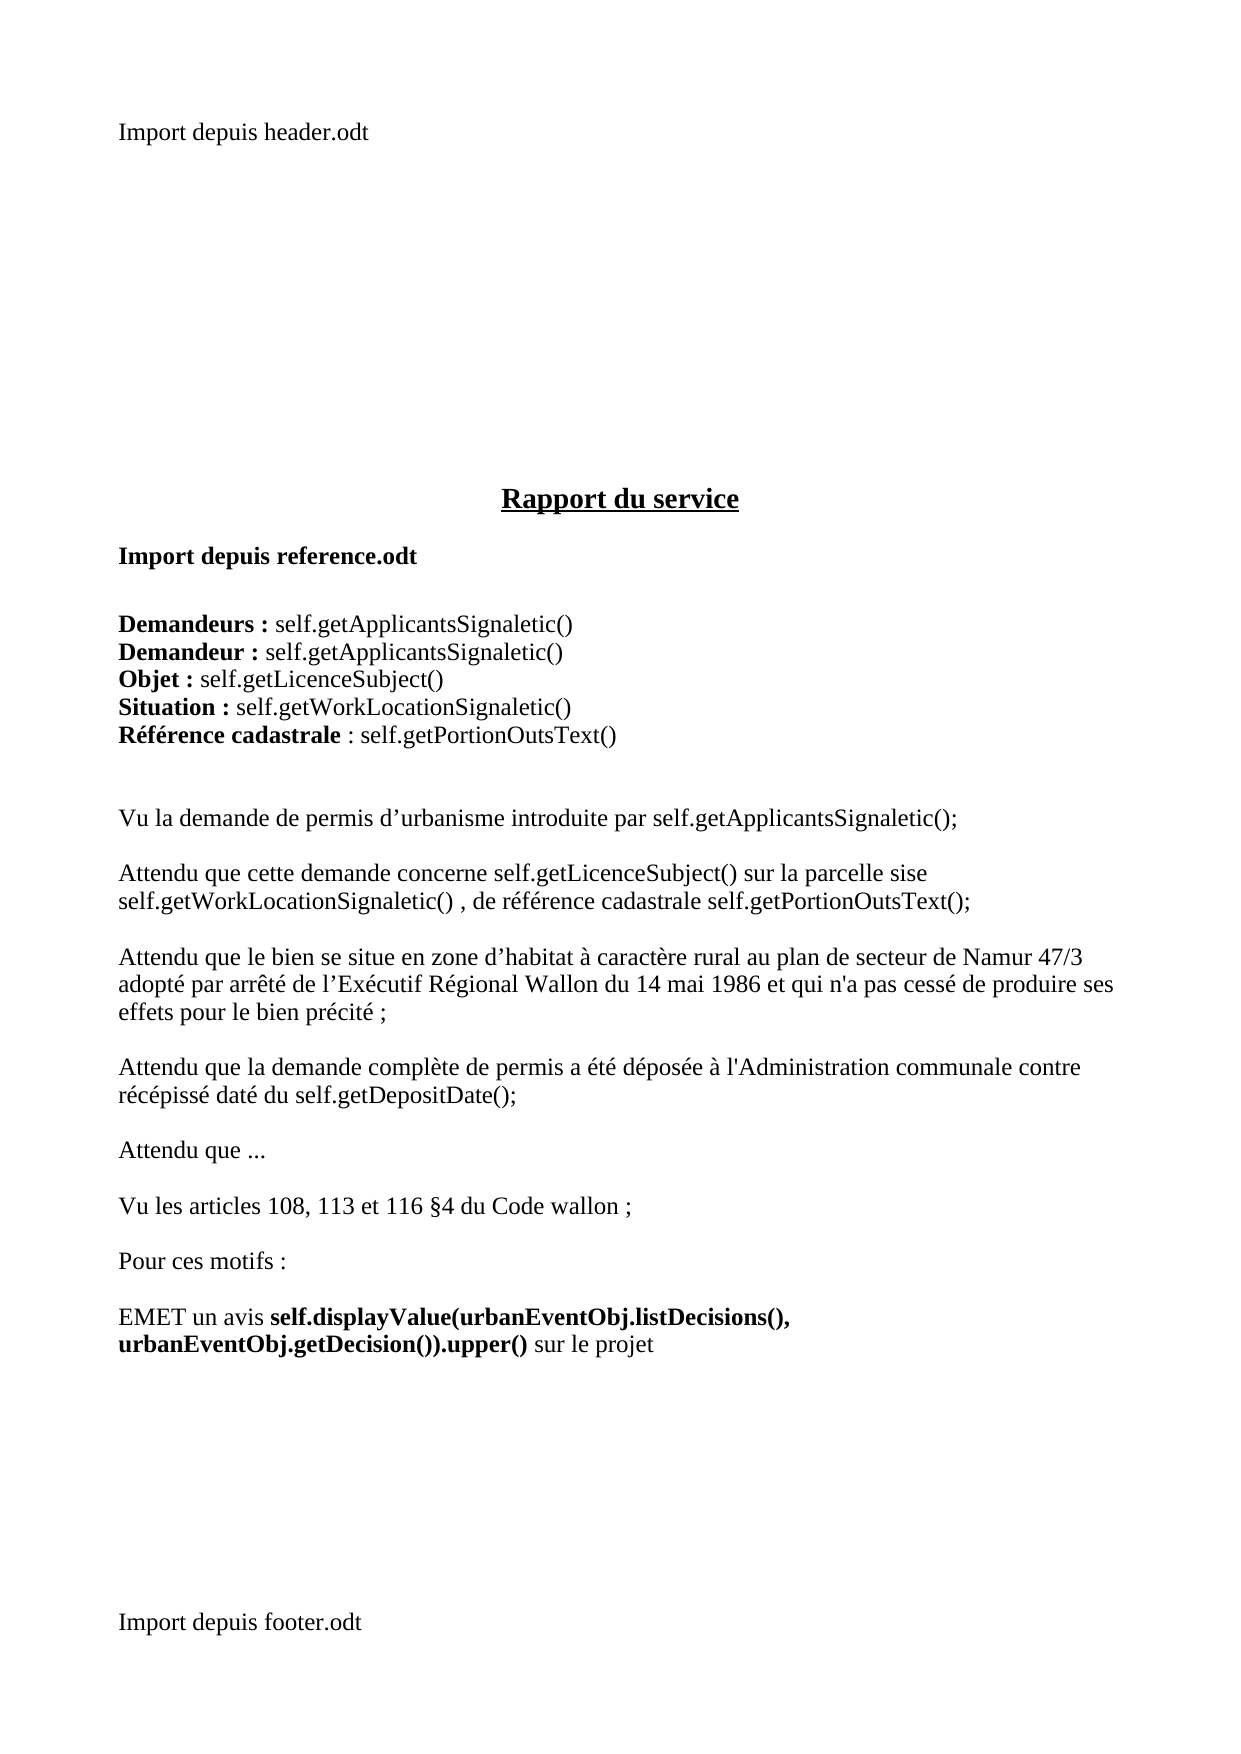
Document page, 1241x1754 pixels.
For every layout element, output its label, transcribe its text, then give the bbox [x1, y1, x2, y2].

text Demandeurs : self.getApplicantsSignaletic() [118, 610, 1122, 638]
text EMET un avis self.displayValue(urbanEventObj.listDecisions(), urbanEventObj.getDecision()).upper() sur le projet [118, 1303, 1122, 1358]
text Import depuis header.odt [118, 118, 539, 146]
text Objet : self.getLicenceSubject() [118, 666, 1122, 693]
text Import depuis reference.odt [118, 542, 1122, 570]
text Vu les articles 108, 113 et 116 §4 du Code wallon ; [118, 1192, 1122, 1220]
text Attendu que le bien se situe en zone d’habitat à caractère rural au plan de secteur de Namur 47/3 adopté par arrêté de l’Exécutif Régional Wallon du 14 mai 1986 et qui n'a pas cessé de produire ses effets pour le bien précité ; [118, 943, 1122, 1026]
text Rapport du service [118, 482, 1122, 514]
text Demandeur : self.getApplicantsSignaletic() [118, 638, 1122, 666]
text Vu la demande de permis d’urbanisme introduite par self.getApplicantsSignaletic(); [118, 804, 1122, 832]
text Attendu que ... [118, 1137, 1122, 1164]
text Référence cadastrale : self.getPortionOutsText() [118, 721, 1122, 749]
text Pour ces motifs : [118, 1247, 1122, 1275]
text Attendu que cette demande concerne self.getLicenceSubject() sur la parcelle sise self.getWorkLocationSignaletic() , de référence cadastrale self.getPortionOutsText(); [118, 859, 1122, 915]
text Situation : self.getWorkLocationSignaletic() [118, 693, 1122, 721]
text Attendu que la demande complète de permis a été déposée à l'Administration communale contre récépissé daté du self.getDepositDate(); [118, 1053, 1122, 1109]
